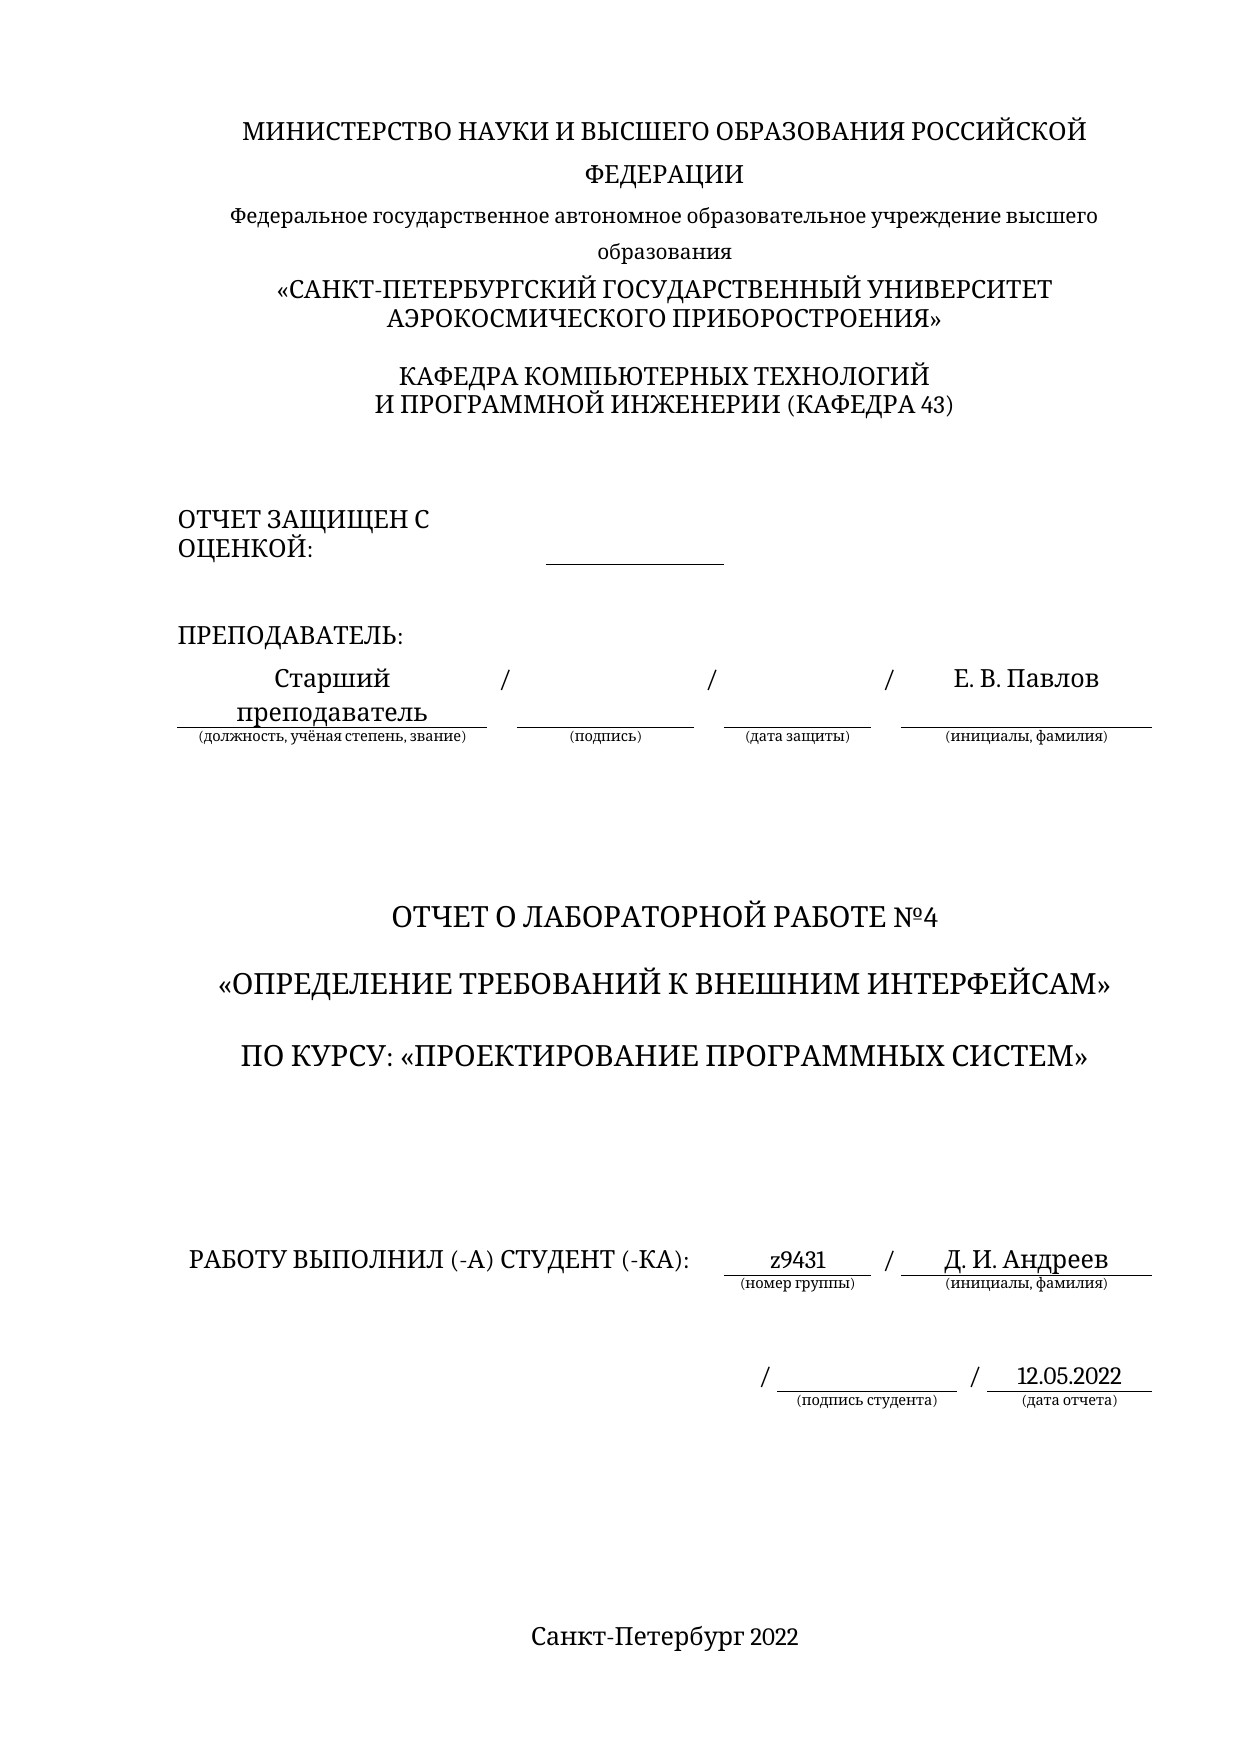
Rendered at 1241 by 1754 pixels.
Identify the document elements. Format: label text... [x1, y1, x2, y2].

table_cell (инициалы, фамилия) [901, 1276, 1152, 1304]
text МИНИСТЕРСТВО НАУКИ И ВЫСШЕГО ОБРАЗОВАНИЯ РОССИЙСКОЙ ФЕДЕРАЦИИ [177, 118, 1152, 190]
table_header Е. В. Павлов [901, 665, 1152, 727]
table_cell (дата защиты) [724, 728, 871, 757]
table_cell [871, 727, 901, 757]
table_header / [957, 1362, 987, 1391]
text «ОПРЕДЕЛЕНИЕ ТРЕБОВАНИЙ К ВНЕШНИМ ИНТЕРФЕЙСАМ» [177, 968, 1152, 1001]
text ОТЧЕТ О ЛАБОРАТОРНОЙ РАБОТЕ №4 [177, 901, 1152, 934]
table_cell [957, 1391, 987, 1421]
table_header [546, 506, 723, 564]
text Федеральное государственное автономное образовательное учреждение высшего образования [177, 204, 1152, 264]
table_cell (инициалы, фамилия) [901, 728, 1152, 757]
text КАФЕДРА КОМПЬЮТЕРНЫХ ТЕХНОЛОГИЙ [177, 362, 1152, 391]
text АЭРОКОСМИЧЕСКОГО ПРИБОРОСТРОЕНИЯ» [177, 305, 1152, 334]
table_cell (должность, учёная степень, звание) [177, 728, 487, 757]
table_header [517, 665, 694, 727]
table_cell [747, 1391, 777, 1421]
text ПО КУРСУ: «ПРОЕКТИРОВАНИЕ ПРОГРАММНЫХ СИСТЕМ» [177, 1040, 1152, 1073]
table_cell [177, 1275, 724, 1304]
table_cell (подпись) [517, 728, 694, 757]
table_header Д. И. Андреев [901, 1246, 1152, 1275]
table_header / [747, 1362, 777, 1391]
table_cell (подпись студента) [777, 1392, 957, 1421]
table_header [724, 506, 1151, 564]
table_header ОТЧЕТ ЗАЩИЩЕН С ОЦЕНКОЙ: [177, 506, 546, 564]
table_header РАБОТУ ВЫПОЛНИЛ (-А) СТУДЕНТ (-КА): [177, 1246, 724, 1275]
table_header 12.05.2022 [987, 1362, 1152, 1391]
text И ПРОГРАММНОЙ ИНЖЕНЕРИИ (КАФЕДРА 43) [177, 391, 1152, 420]
table_header Старший преподаватель [177, 665, 487, 727]
table_header [777, 1362, 957, 1391]
table_cell [177, 1391, 747, 1421]
table_header [724, 665, 871, 727]
table_cell (номер группы) [724, 1276, 871, 1304]
table_header / [694, 665, 723, 727]
table_header / [871, 665, 901, 727]
table_header / [871, 1246, 901, 1275]
table_cell [871, 1275, 901, 1304]
table_cell [487, 727, 517, 757]
table_cell (дата отчета) [987, 1392, 1152, 1421]
text «САНКТ-ПЕТЕРБУРГСКИЙ ГОСУДАРСТВЕННЫЙ УНИВЕРСИТЕТ [177, 276, 1152, 305]
text ПРЕПОДАВАТЕЛЬ: [177, 622, 1152, 651]
table_header z9431 [724, 1246, 871, 1275]
table_header [177, 1362, 747, 1391]
table_cell [694, 727, 723, 757]
table_header / [487, 665, 517, 727]
